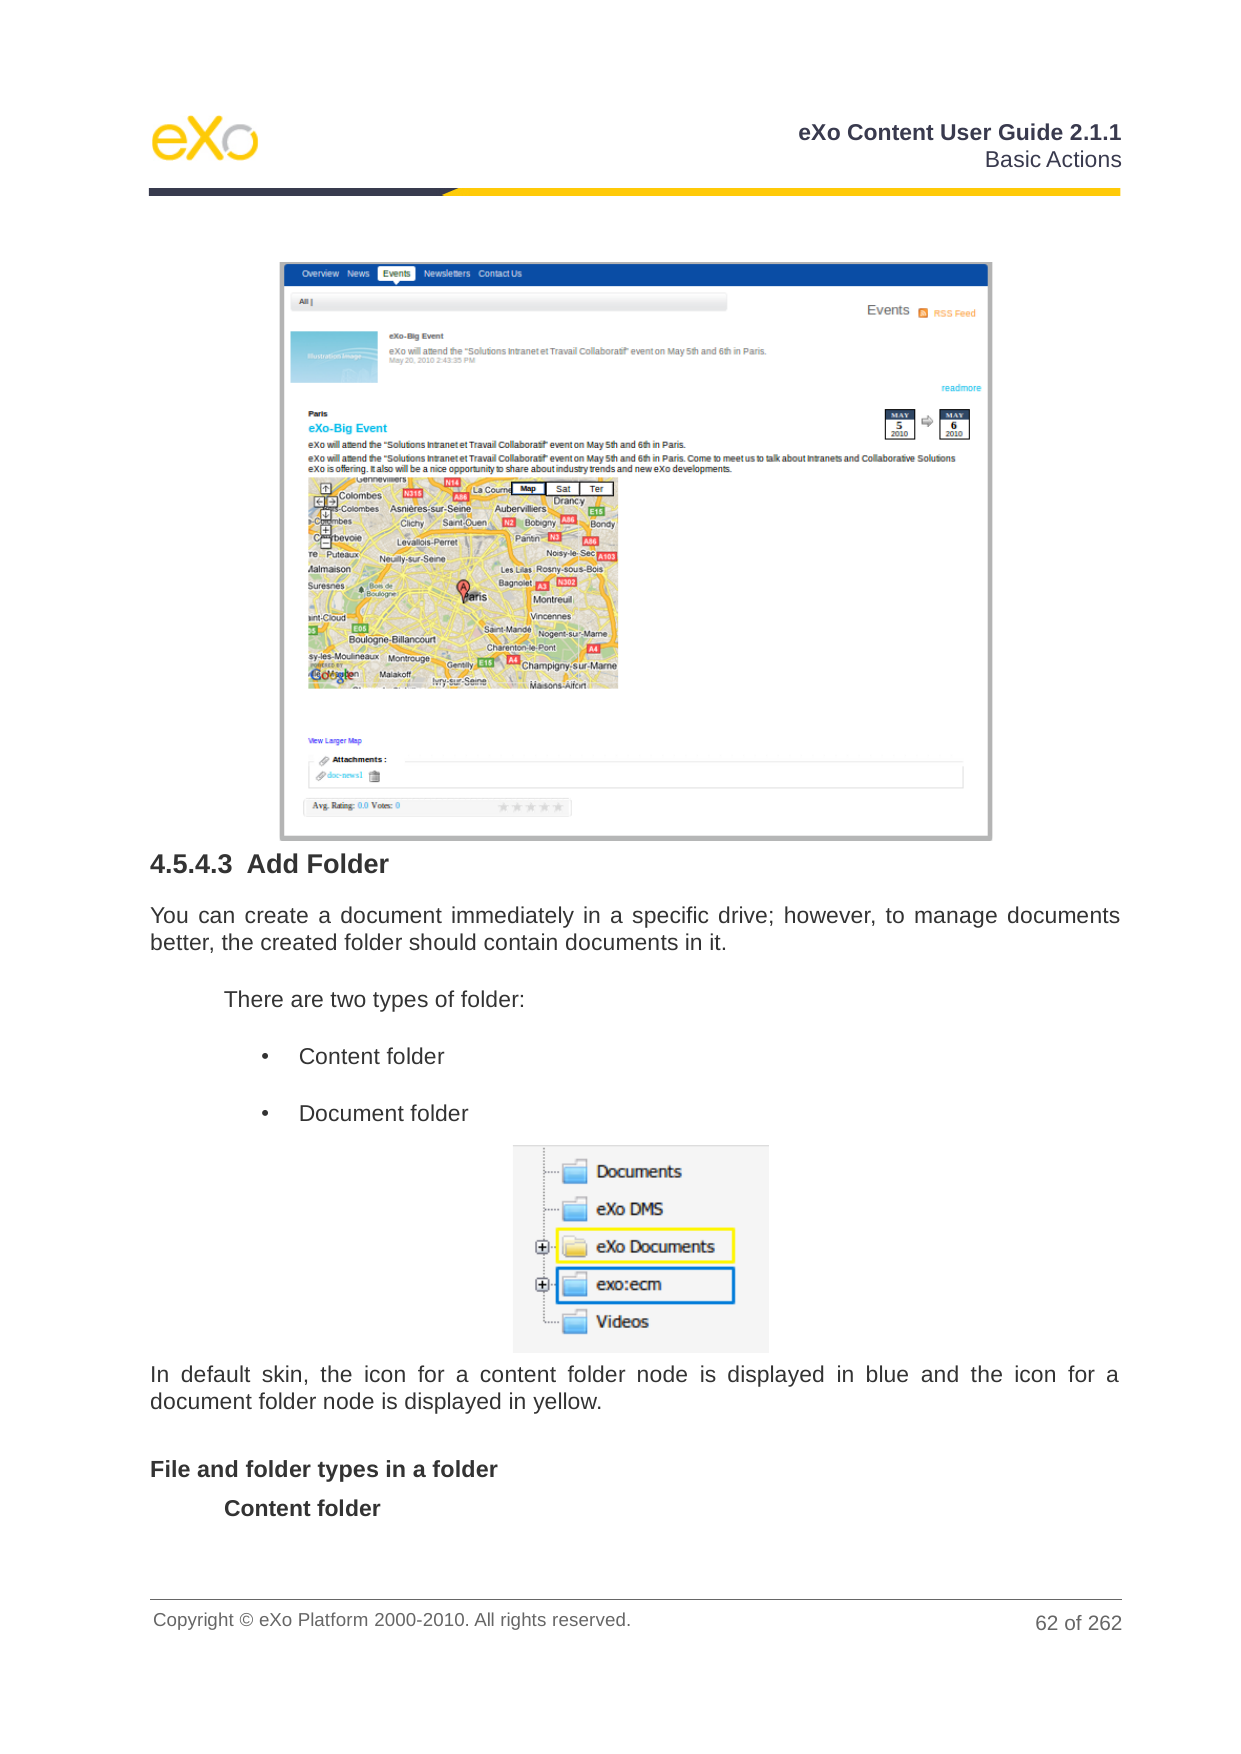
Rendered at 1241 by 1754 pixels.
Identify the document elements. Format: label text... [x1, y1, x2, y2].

picture [152, 115, 259, 161]
text Content folder [224, 1495, 1122, 1522]
picture [279, 262, 993, 841]
picture [148, 188, 1121, 196]
list Document folder [261, 1100, 1122, 1127]
text There are two types of folder: [223, 986, 1122, 1013]
list Content folder [261, 1043, 1122, 1070]
text You can create a document immediately in a specific drive; however, to manage documents better, the created folder should contain documents in it. [150, 901, 1122, 956]
subtitle Add Folder [150, 841, 1122, 879]
picture [512, 1145, 769, 1353]
text In default skin, the icon for a content folder node is displayed in blue and the icon for a document folder node is displayed in yellow. [150, 1353, 1122, 1415]
subtitle File and folder types in a folder [150, 1455, 1122, 1482]
